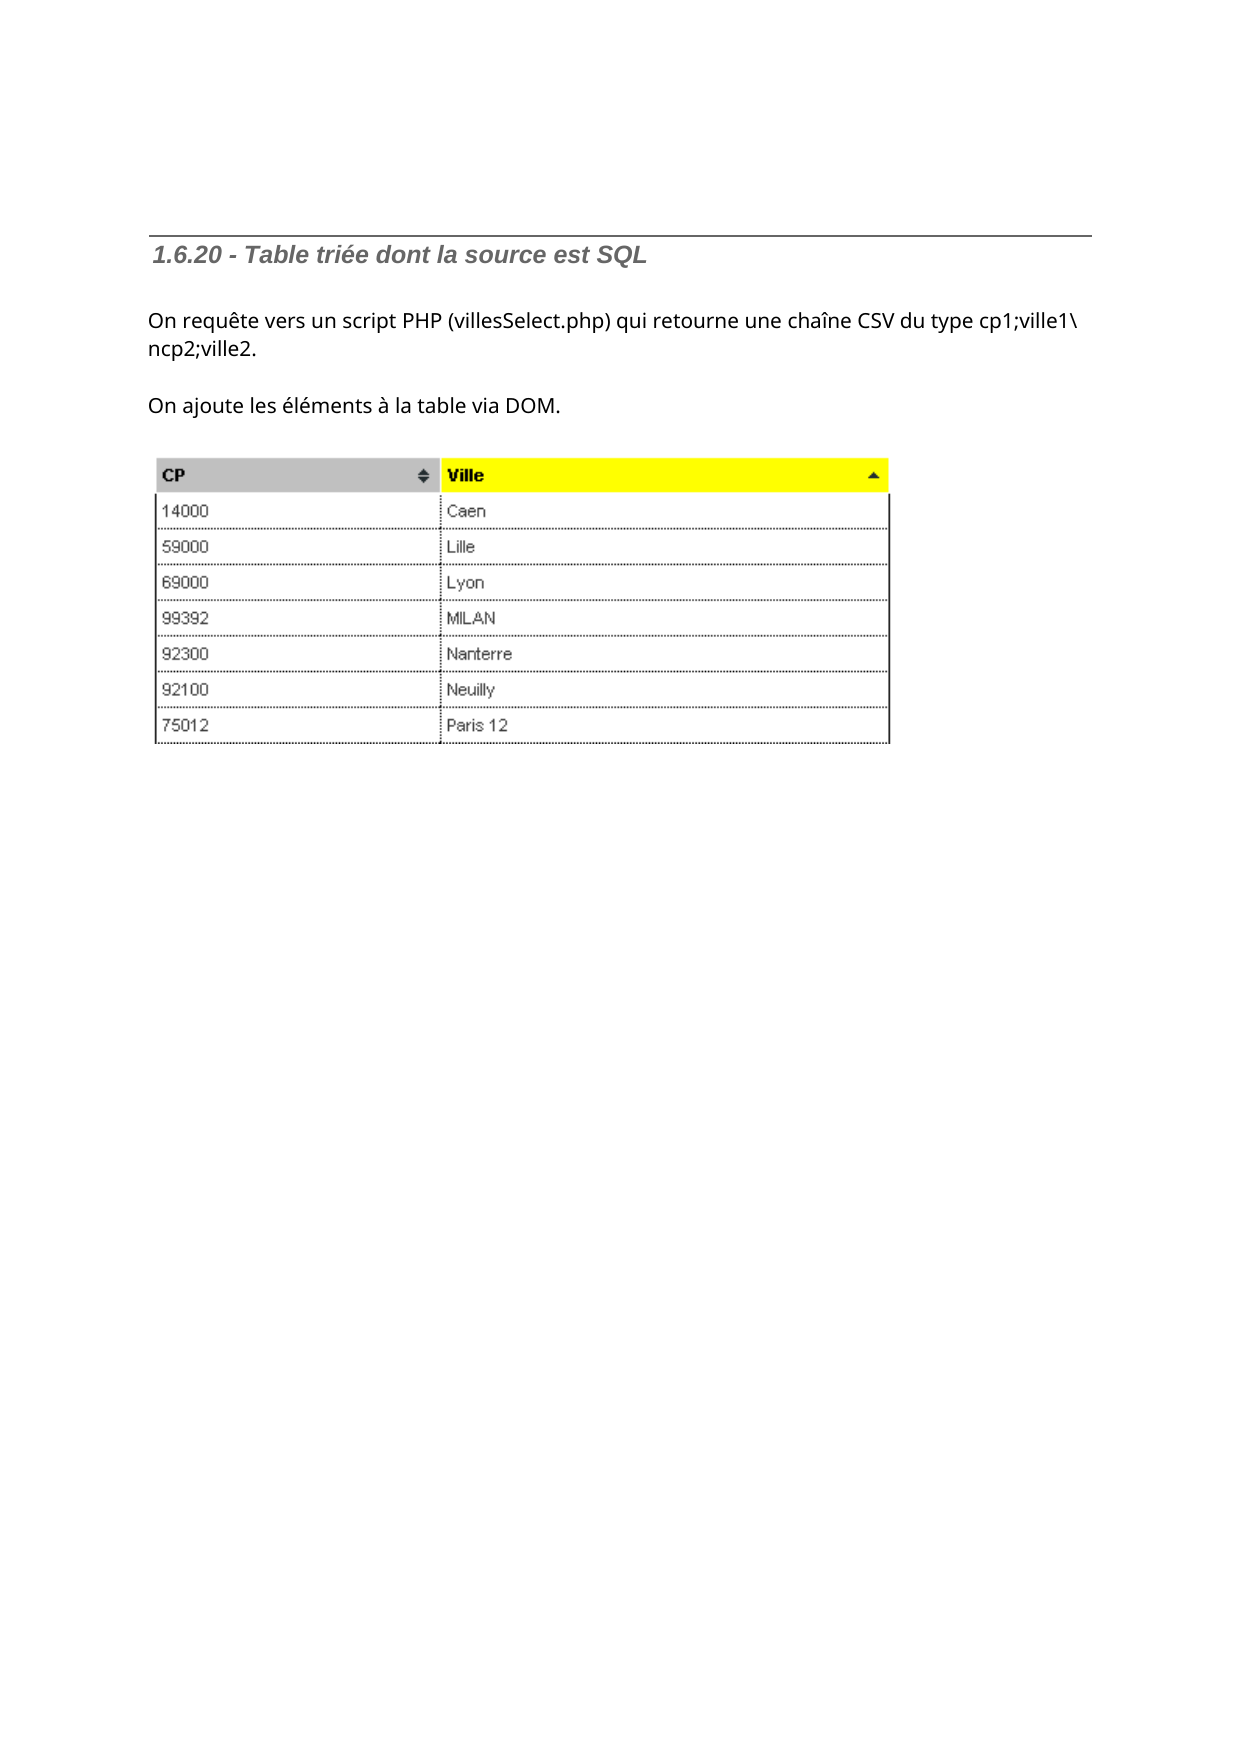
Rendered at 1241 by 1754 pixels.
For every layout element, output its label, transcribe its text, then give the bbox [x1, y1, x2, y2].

text On ajoute les éléments à la table via DOM. [148, 391, 1092, 420]
text On requête vers un script PHP (villesSelect.php) qui retourne une chaîne CSV du type cp1;ville1\ncp2;ville2. [148, 306, 1092, 363]
subtitle - Table triée dont la source est SQL [149, 237, 1092, 271]
